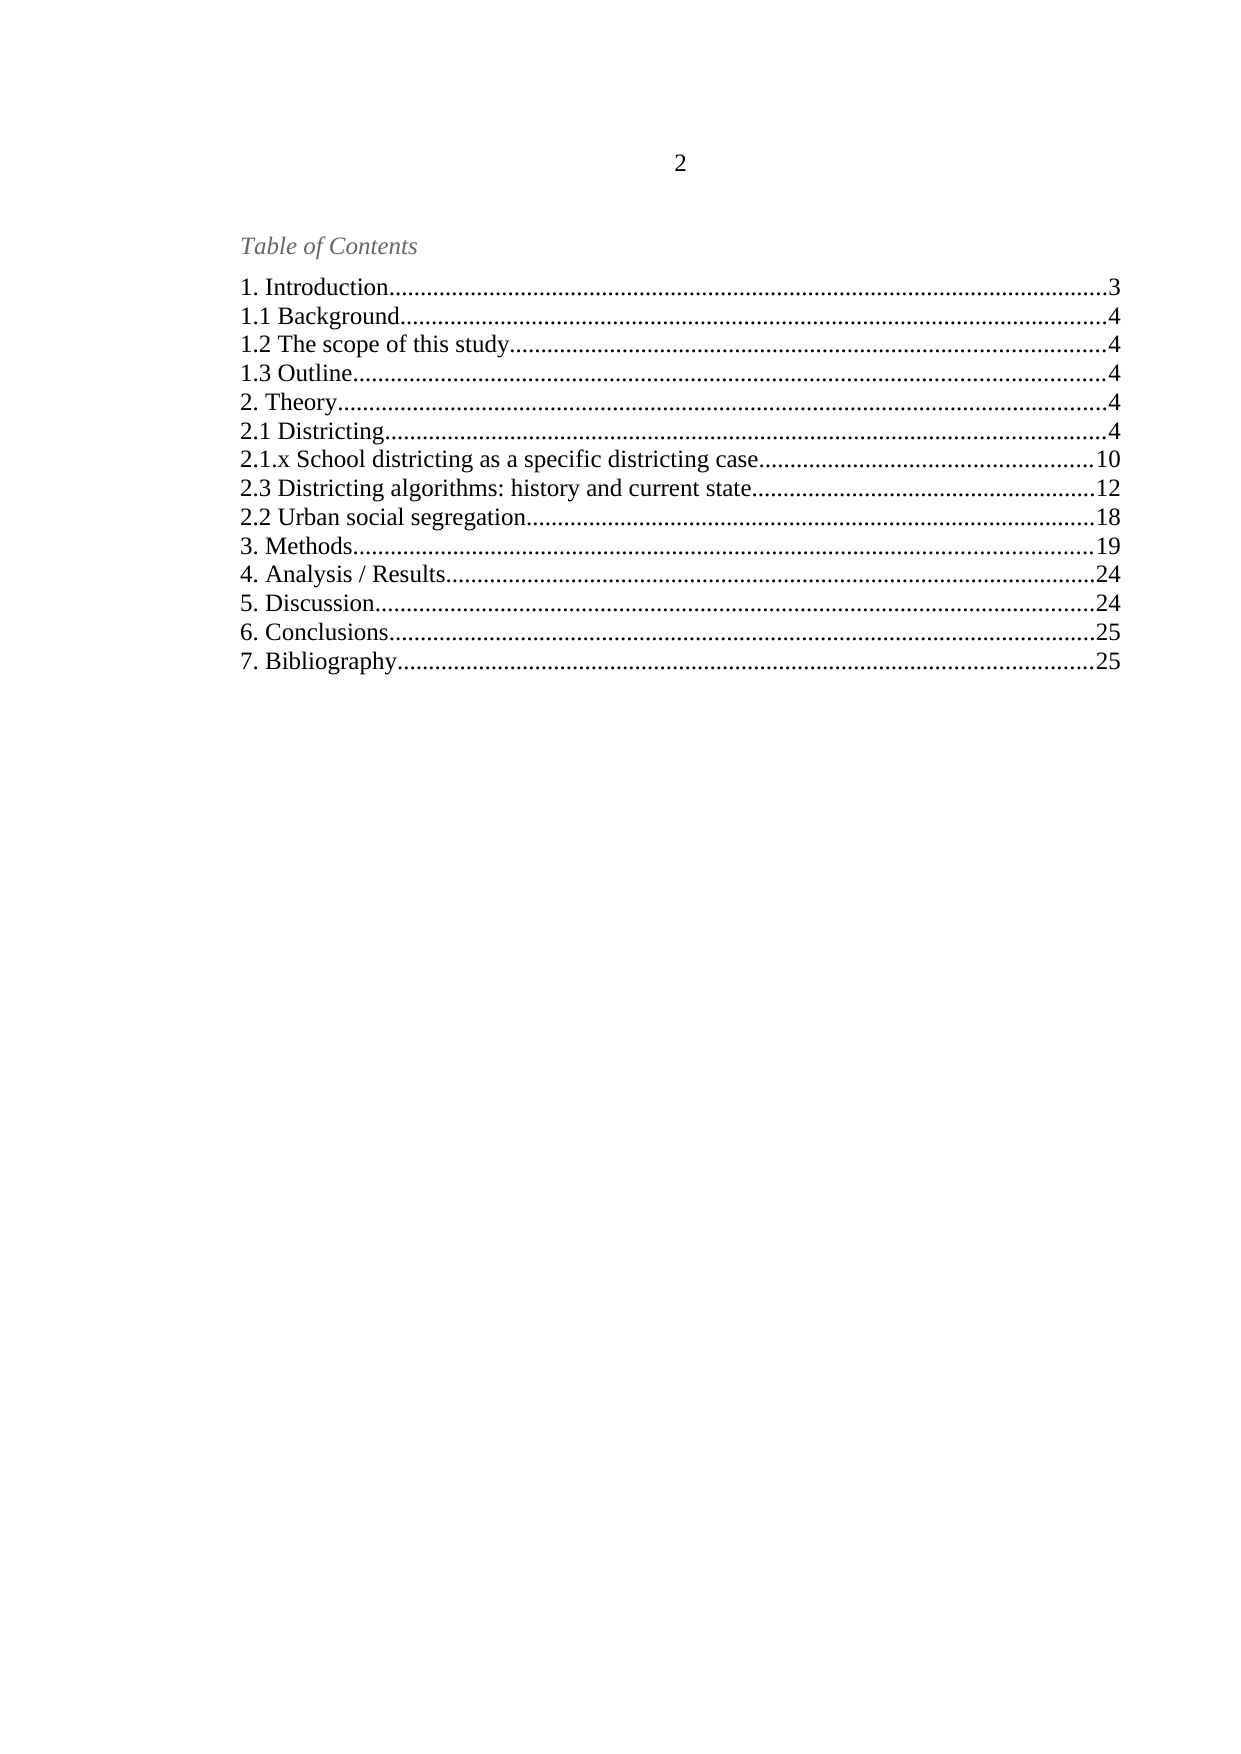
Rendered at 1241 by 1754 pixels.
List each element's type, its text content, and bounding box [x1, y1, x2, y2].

text 1.3 Outline 4 [240, 358, 1121, 387]
text 1. Introduction 3 [240, 272, 1121, 301]
text 4. Analysis / Results 24 [240, 559, 1121, 588]
text 2.1.x School districting as a specific districting case 10 [240, 444, 1121, 473]
subtitle Table of Contents [240, 231, 1121, 259]
text 3. Methods 19 [240, 531, 1121, 559]
text 2.3 Districting algorithms: history and current state 12 [240, 473, 1121, 502]
text 2. Theory 4 [240, 387, 1121, 416]
text 2.2 Urban social segregation 18 [240, 502, 1121, 531]
text 5. Discussion 24 [240, 588, 1121, 617]
text 2.1 Districting 4 [240, 416, 1121, 444]
text 1.2 The scope of this study 4 [240, 329, 1121, 358]
text 6. Conclusions 25 [240, 617, 1121, 646]
text 1.1 Background 4 [240, 301, 1121, 329]
text 7. Bibliography 25 [240, 646, 1121, 674]
